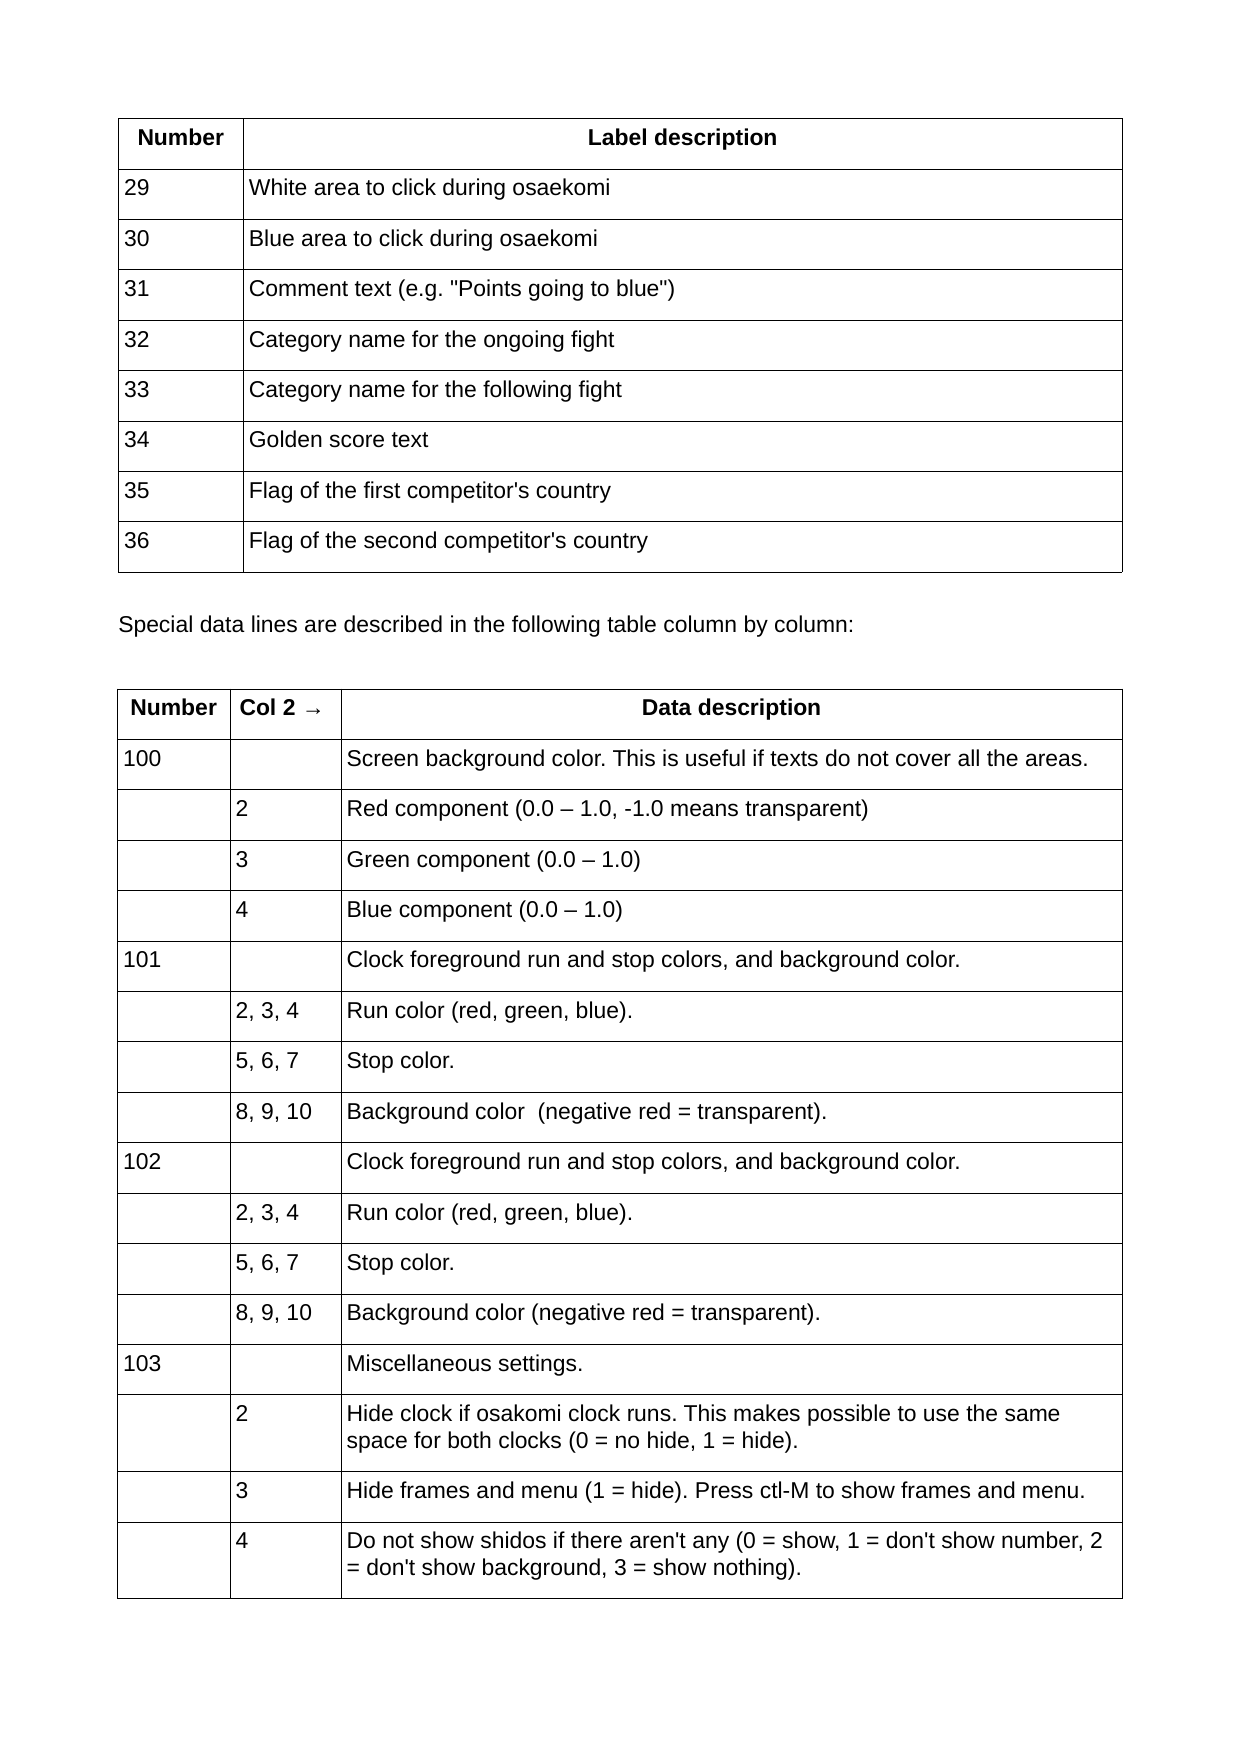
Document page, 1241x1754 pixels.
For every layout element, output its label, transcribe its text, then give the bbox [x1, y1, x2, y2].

table_cell [118, 992, 230, 1041]
table_cell 5, 6, 7 [231, 1042, 341, 1092]
table_cell [118, 1042, 230, 1092]
table_cell 2, 3, 4 [231, 1194, 341, 1243]
table_cell Category name for the ongoing fight [244, 321, 1122, 370]
table_cell 2 [231, 790, 341, 840]
table_header Number [119, 119, 243, 168]
table_cell [231, 740, 341, 789]
table_cell 34 [119, 422, 243, 471]
table_cell Miscellaneous settings. [342, 1345, 1122, 1394]
table_cell [118, 841, 230, 890]
table_cell 4 [231, 1523, 341, 1598]
table_cell 29 [119, 170, 243, 219]
table_cell Background color (negative red = transparent). [342, 1093, 1122, 1142]
table_cell Red component (0.0 – 1.0, -1.0 means transparent) [342, 790, 1122, 840]
table_cell 3 [231, 841, 341, 890]
table_header Number [118, 690, 230, 739]
table_cell 31 [119, 270, 243, 320]
table_cell [231, 1143, 341, 1193]
table_cell [231, 942, 341, 991]
table_cell 100 [118, 740, 230, 789]
table_cell Clock foreground run and stop colors, and background color. [342, 942, 1122, 991]
table_cell 2, 3, 4 [231, 992, 341, 1041]
table_cell Category name for the following fight [244, 371, 1122, 421]
table_cell Run color (red, green, blue). [342, 1194, 1122, 1243]
table_cell [118, 1395, 230, 1471]
table_cell [118, 1472, 230, 1522]
table_cell [231, 1345, 341, 1394]
table_cell Golden score text [244, 422, 1122, 471]
table_cell Background color (negative red = transparent). [342, 1295, 1122, 1344]
table_cell Screen background color. This is useful if texts do not cover all the areas. [342, 740, 1122, 789]
table_cell 5, 6, 7 [231, 1244, 341, 1293]
table_cell Hide clock if osakomi clock runs. This makes possible to use the same space for both clocks (0 = no hide, 1 = hide). [342, 1395, 1122, 1471]
table_cell [118, 790, 230, 840]
table_cell Stop color. [342, 1244, 1122, 1293]
table_cell 33 [119, 371, 243, 421]
table_cell Flag of the second competitor's country [244, 522, 1122, 572]
table_cell 30 [119, 220, 243, 269]
table_cell Blue component (0.0 – 1.0) [342, 891, 1122, 941]
table_cell 36 [119, 522, 243, 572]
table_cell 3 [231, 1472, 341, 1522]
table_cell Run color (red, green, blue). [342, 992, 1122, 1041]
table_cell White area to click during osaekomi [244, 170, 1122, 219]
table_cell Clock foreground run and stop colors, and background color. [342, 1143, 1122, 1193]
table_cell 103 [118, 1345, 230, 1394]
table_cell Do not show shidos if there aren't any (0 = show, 1 = don't show number, 2 = don't show background, 3 = show nothing). [342, 1523, 1122, 1598]
table_cell [118, 1523, 230, 1598]
table_cell Hide frames and menu (1 = hide). Press ctl-M to show frames and menu. [342, 1472, 1122, 1522]
table_header Col 2 → [231, 690, 341, 739]
table_cell 32 [119, 321, 243, 370]
table_cell Blue area to click during osaekomi [244, 220, 1122, 269]
table_cell 4 [231, 891, 341, 941]
table_cell 35 [119, 472, 243, 521]
table_cell Green component (0.0 – 1.0) [342, 841, 1122, 890]
table_cell [118, 1244, 230, 1293]
table_cell 8, 9, 10 [231, 1295, 341, 1344]
table_cell Stop color. [342, 1042, 1122, 1092]
table_cell Flag of the first competitor's country [244, 472, 1122, 521]
table_cell Comment text (e.g. "Points going to blue") [244, 270, 1122, 320]
table_header Label description [244, 119, 1122, 168]
table_cell 101 [118, 942, 230, 991]
table_cell 102 [118, 1143, 230, 1193]
text Special data lines are described in the following table column by column: [118, 611, 1122, 637]
table_cell [118, 1093, 230, 1142]
table_cell 8, 9, 10 [231, 1093, 341, 1142]
table_cell [118, 1295, 230, 1344]
table_cell [118, 891, 230, 941]
table_cell [118, 1194, 230, 1243]
table_cell 2 [231, 1395, 341, 1471]
table_header Data description [342, 690, 1122, 739]
